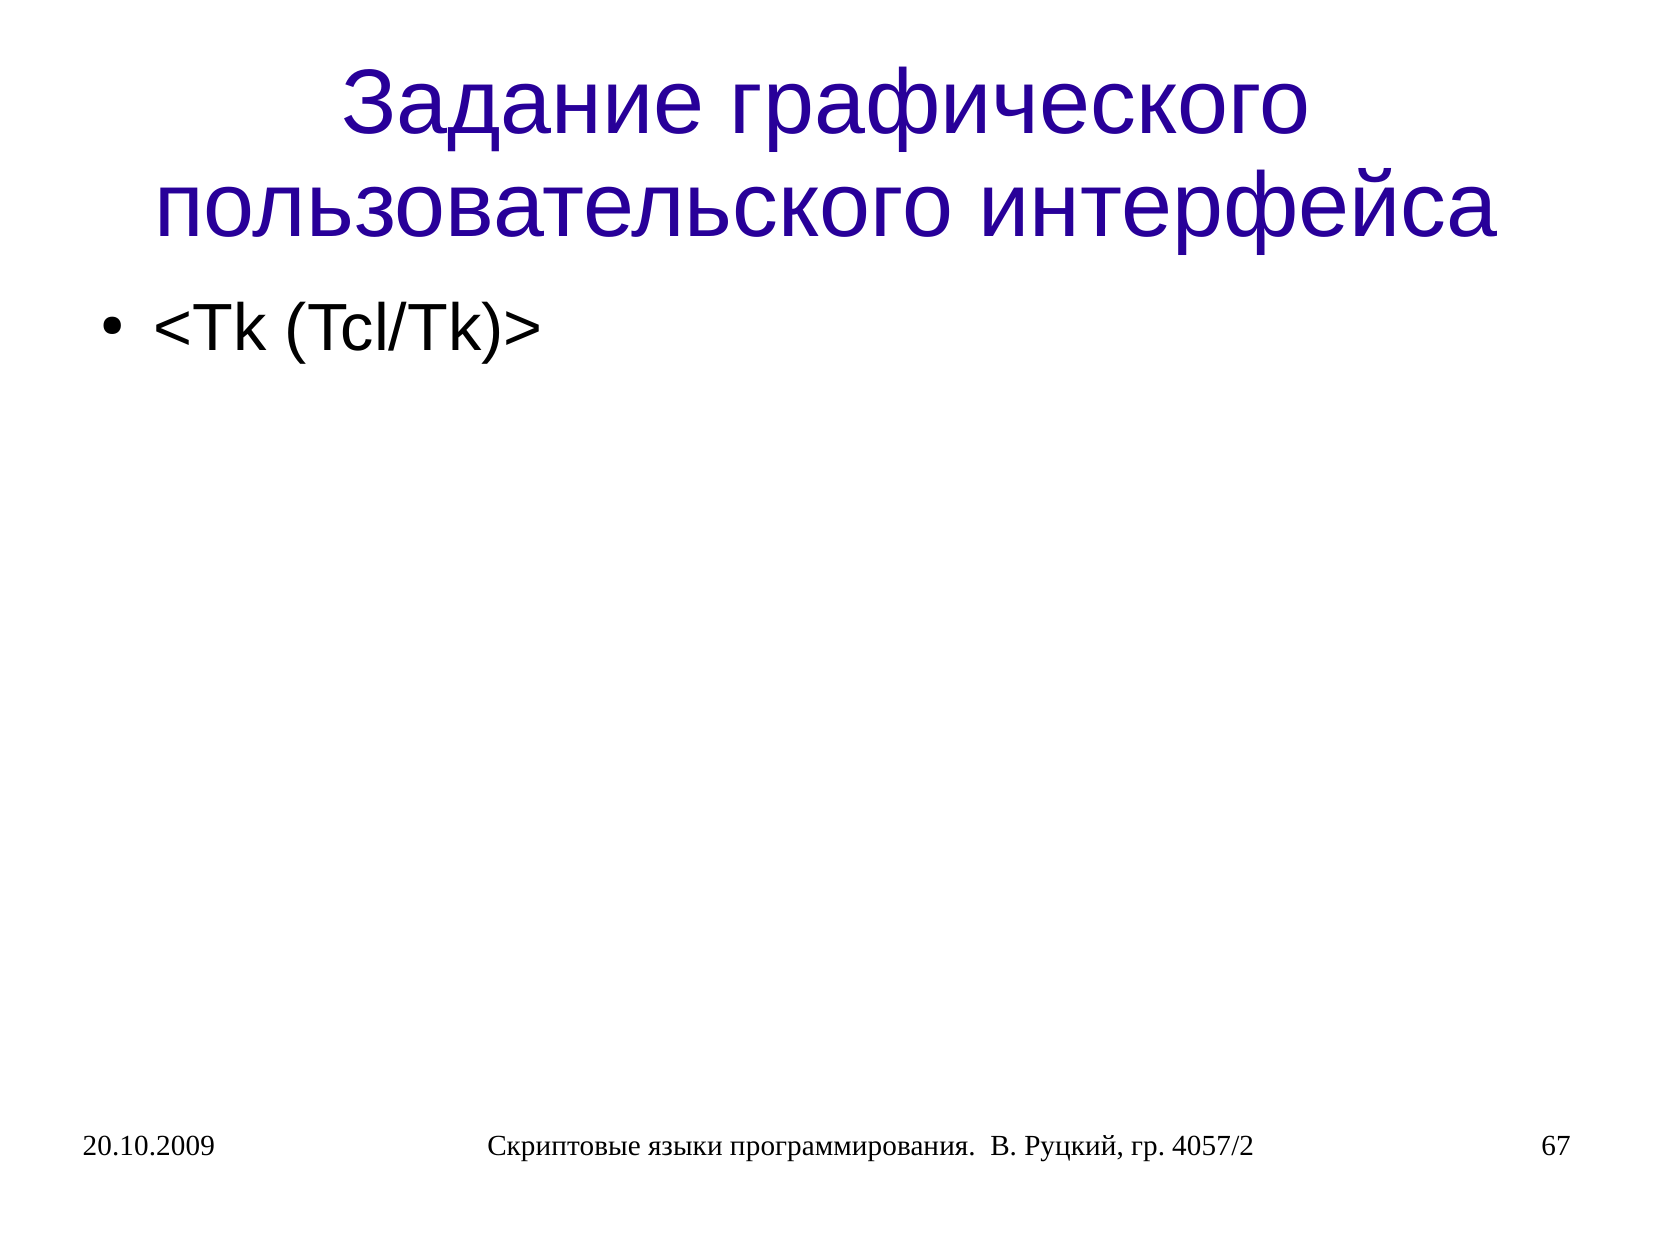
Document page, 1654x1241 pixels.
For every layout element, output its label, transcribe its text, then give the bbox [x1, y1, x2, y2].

list [82, 290, 1571, 1109]
title Задание графического пользовательского интерфейса [82, 50, 1571, 256]
